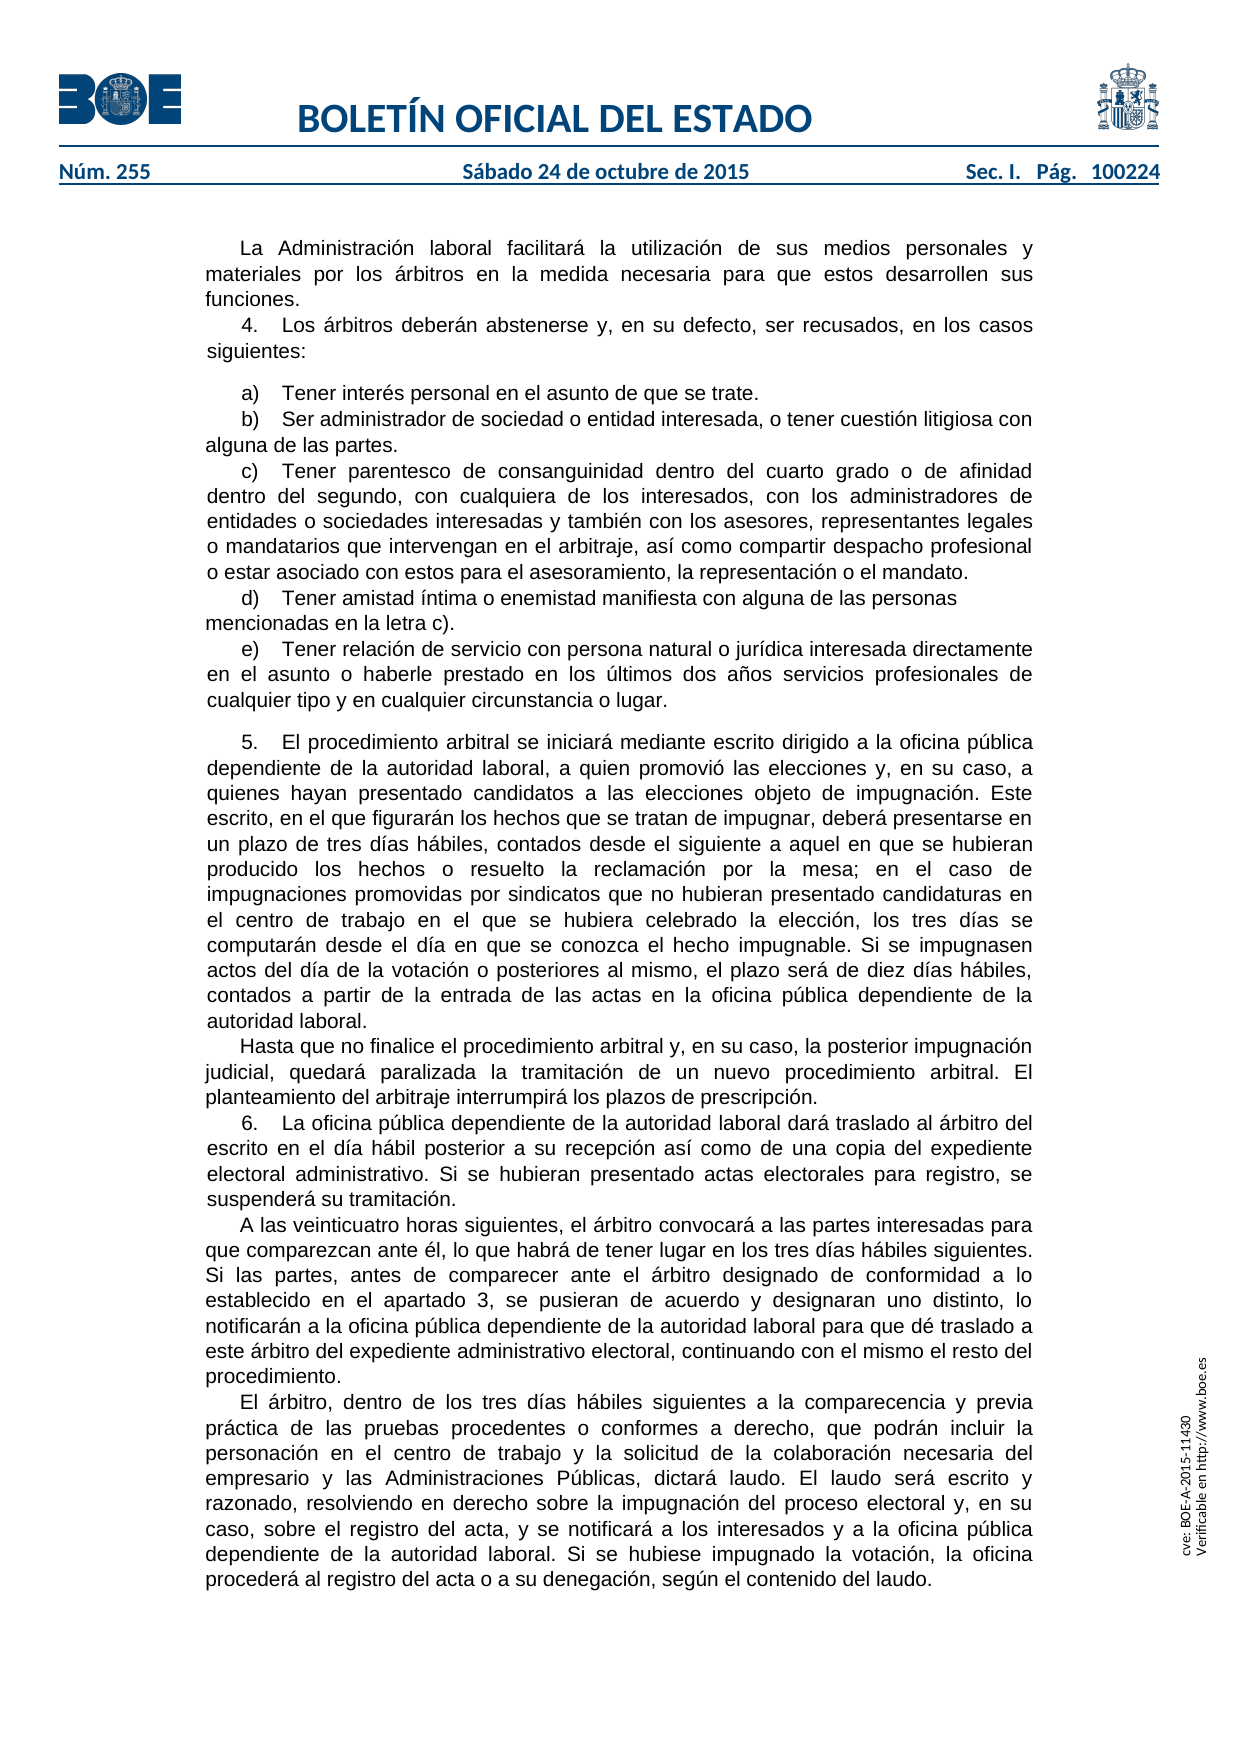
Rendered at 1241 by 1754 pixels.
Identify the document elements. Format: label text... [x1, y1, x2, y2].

picture [59, 73, 181, 125]
list El procedimiento arbitral se iniciará mediante escrito dirigido a la oficina pública dependiente de la autoridad laboral, a quien promovió las elecciones y, en su caso, a quienes hayan presentado candidatos a las elecciones objeto de impugnación. Este escrito, en el que figurarán los hechos que se tratan de impugnar, deberá presentarse en un plazo de tres días hábiles, contados desde el siguiente a aquel en que se hubieran producido los hechos o resuelto la reclamación por la mesa; en el caso de impugnaciones promovidas por sindicatos que no hubieran presentado candidaturas en el centro de trabajo en el que se hubiera celebrado la elección, los tres días se computarán desde el día en que se conozca el hecho impugnable. Si se impugnasen actos del día de la votación o posteriores al mismo, el plazo será de diez días hábiles, contados a partir de la entrada de las actas en la oficina pública dependiente de la autoridad laboral. [207, 730, 1034, 1033]
text alguna de las partes. [205, 433, 1034, 457]
text A las veinticuatro horas siguientes, el árbitro convocará a las partes interesadas para que comparezcan ante él, lo que habrá de tener lugar en los tres días hábiles siguientes. Si las partes, antes de comparecer ante el árbitro designado de conformidad a lo establecido en el apartado 3, se pusieran de acuerdo y designaran uno distinto, lo notificarán a la oficina pública dependiente de la autoridad laboral para que dé traslado a este árbitro del expediente administrativo electoral, continuando con el mismo el resto del procedimiento. [205, 1212, 1034, 1388]
list La oficina pública dependiente de la autoridad laboral dará traslado al árbitro del escrito en el día hábil posterior a su recepción así como de una copia del expediente electoral administrativo. Si se hubieran presentado actas electorales para registro, se suspenderá su tramitación. [207, 1111, 1034, 1211]
list Ser administrador de sociedad o entidad interesada, o tener cuestión litigiosa con [207, 407, 1034, 431]
text La Administración laboral facilitará la utilización de sus medios personales y materiales por los árbitros en la medida necesaria para que estos desarrollen sus funciones. [205, 236, 1034, 311]
list Tener relación de servicio con persona natural o jurídica interesada directamente en el asunto o haberle prestado en los últimos dos años servicios profesionales de cualquier tipo y en cualquier circunstancia o lugar. [207, 637, 1034, 712]
list Tener interés personal en el asunto de que se trate. [207, 381, 1034, 405]
picture [1097, 63, 1159, 130]
list Tener parentesco de consanguinidad dentro del cuarto grado o de afinidad dentro del segundo, con cualquiera de los interesados, con los administradores de entidades o sociedades interesadas y también con los asesores, representantes legales o mandatarios que intervengan en el arbitraje, así como compartir despacho profesional o estar asociado con estos para el asesoramiento, la representación o el mandato. [207, 458, 1034, 584]
list Tener amistad íntima o enemistad manifiesta con alguna de las personas [207, 585, 1034, 609]
text Hasta que no finalice el procedimiento arbitral y, en su caso, la posterior impugnación judicial, quedará paralizada la tramitación de un nuevo procedimiento arbitral. El planteamiento del arbitraje interrumpirá los plazos de prescripción. [205, 1034, 1034, 1109]
list Los árbitros deberán abstenerse y, en su defecto, ser recusados, en los casos siguientes: [207, 313, 1034, 362]
text El árbitro, dentro de los tres días hábiles siguientes a la comparecencia y previa práctica de las pruebas procedentes o conformes a derecho, que podrán incluir la personación en el centro de trabajo y la solicitud de la colaboración necesaria del empresario y las Administraciones Públicas, dictará laudo. El laudo será escrito y razonado, resolviendo en derecho sobre la impugnación del proceso electoral y, en su caso, sobre el registro del acta, y se notificará a los interesados y a la oficina pública dependiente de la autoridad laboral. Si se hubiese impugnado la votación, la oficina procederá al registro del acta o a su denegación, según el contenido del laudo. [205, 1390, 1034, 1591]
text mencionadas en la letra c). [205, 611, 1034, 635]
